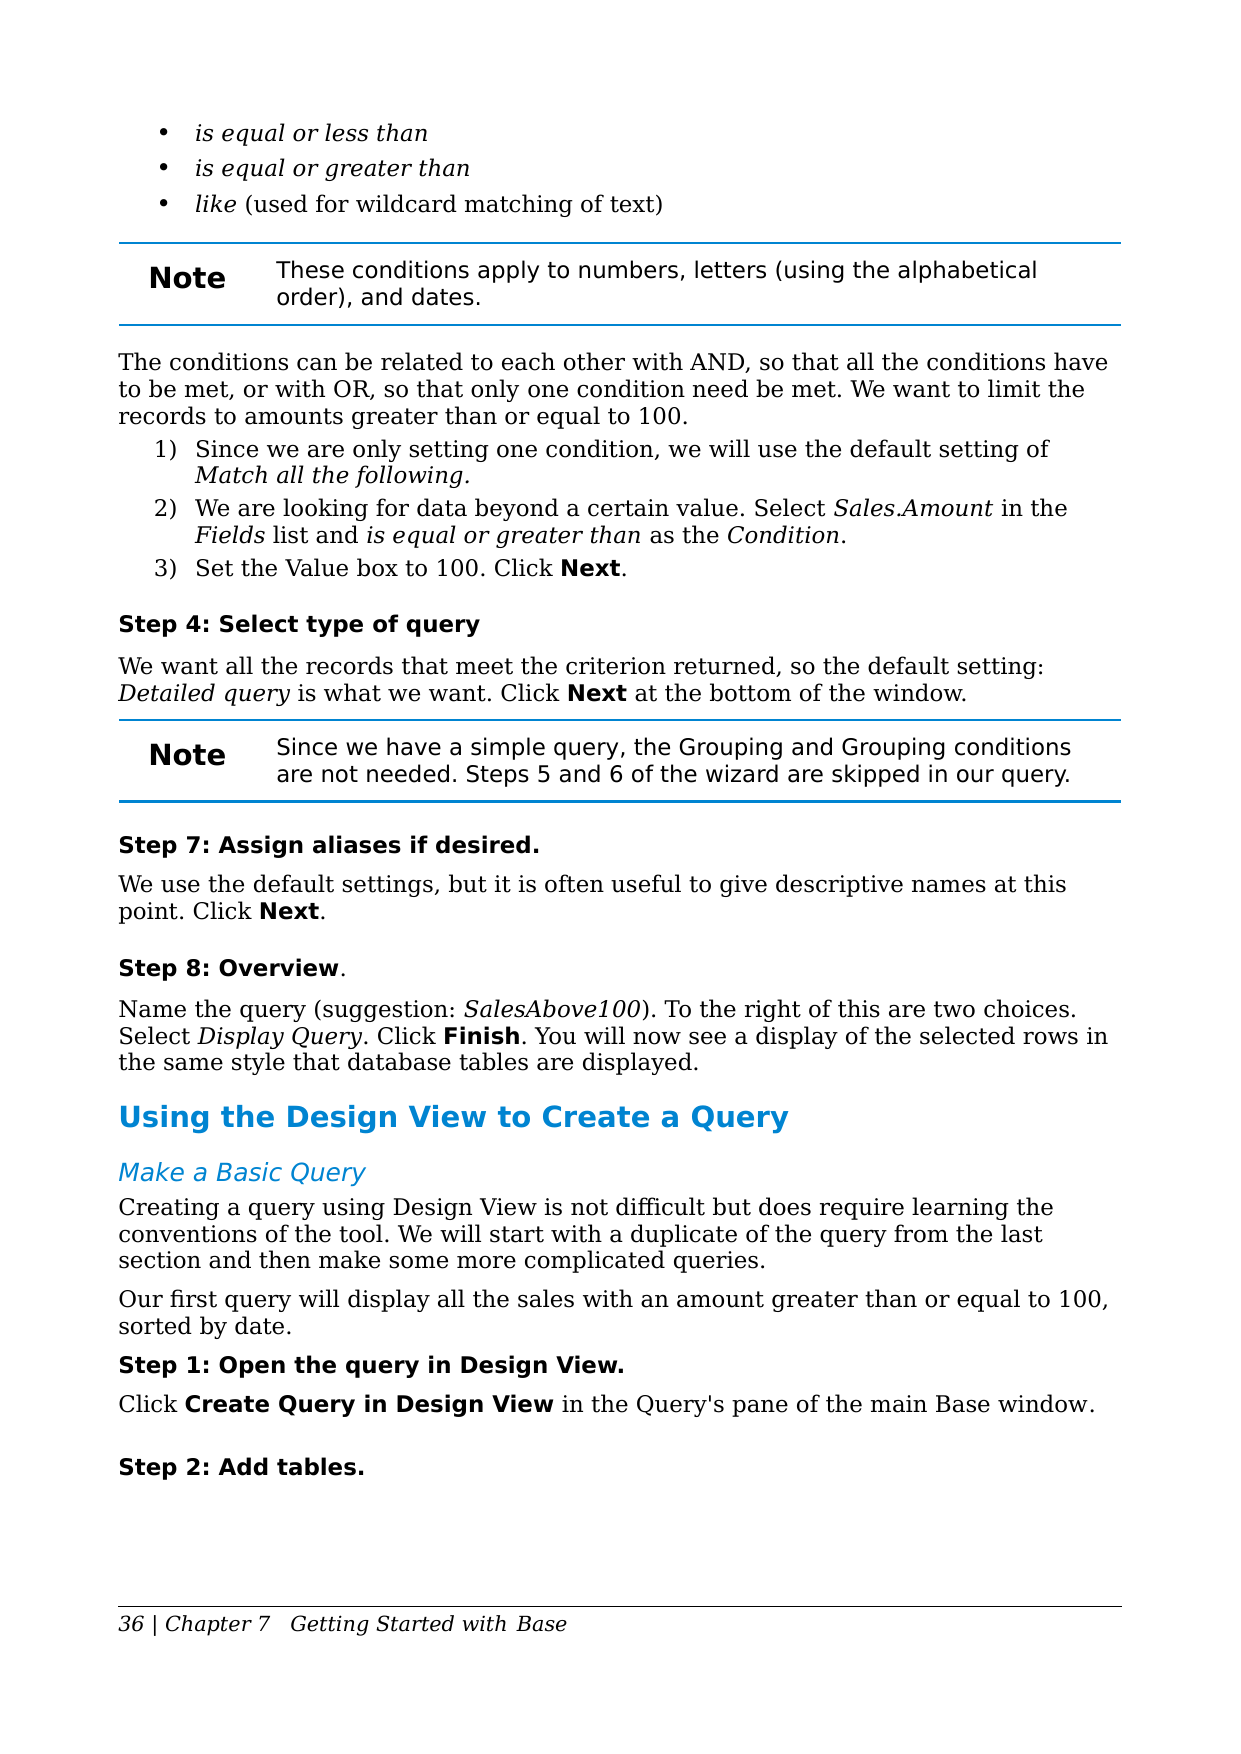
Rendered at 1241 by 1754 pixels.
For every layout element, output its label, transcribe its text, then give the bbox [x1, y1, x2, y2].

text We want all the records that meet the criterion returned, so the default setting: Detailed query is what we want. Click Next at the bottom of the window. [118, 653, 1122, 706]
list Set the Value box to 100. Click Next. [177, 555, 1122, 582]
list like (used for wildcard matching of text) [156, 189, 1122, 218]
text Step 8: Overview. [118, 955, 1122, 981]
text Our first query will display all the sales with an amount greater than or equal to 100, sorted by date. [118, 1287, 1122, 1340]
text Creating a query using Design View is not difficult but does require learning the conventions of the tool. We will start with a duplicate of the query from the last section and then make some more complicated queries. [118, 1194, 1122, 1274]
list We are looking for data beyond a certain value. Select Sales.Amount in the Fields list and is equal or greater than as the Condition. [177, 496, 1122, 549]
table_header Note [119, 721, 255, 800]
text Step 2: Add tables. [118, 1454, 1122, 1481]
text We use the default settings, but it is often useful to give descriptive names at this point. Click Next. [118, 871, 1122, 924]
list Since we are only setting one condition, we will use the default setting of Match all the following. [177, 436, 1122, 489]
table_header These conditions apply to numbers, letters (using the alphabetical order), and dates. [255, 244, 1121, 324]
text Name the query (suggestion: SalesAbove100). To the right of this are two choices. Select Display Query. Click Finish. You will now see a display of the selected rows in the same style that database tables are displayed. [118, 996, 1122, 1076]
table_header Since we have a simple query, the Grouping and Grouping conditions are not needed. Steps 5 and 6 of the wizard are skipped in our query. [255, 721, 1121, 800]
list is equal or greater than [156, 153, 1122, 183]
subtitle Using the Design View to Create a Query [118, 1100, 1122, 1134]
text Step 7: Assign aliases if desired. [118, 832, 1122, 859]
list is equal or less than [156, 118, 1122, 147]
list The conditions can be related to each other with AND, so that all the conditions have to be met, or with OR, so that only one condition need be met. We want to limit the records to amounts greater than or equal to 100. [118, 349, 1122, 429]
subtitle Make a Basic Query [118, 1158, 1122, 1188]
text Step 4: Select type of query [118, 612, 1122, 638]
table_header Note [119, 244, 255, 324]
text Step 1: Open the query in Design View. [118, 1352, 1122, 1379]
text Click Create Query in Design View in the Query's pane of the main Base window. [118, 1392, 1122, 1418]
